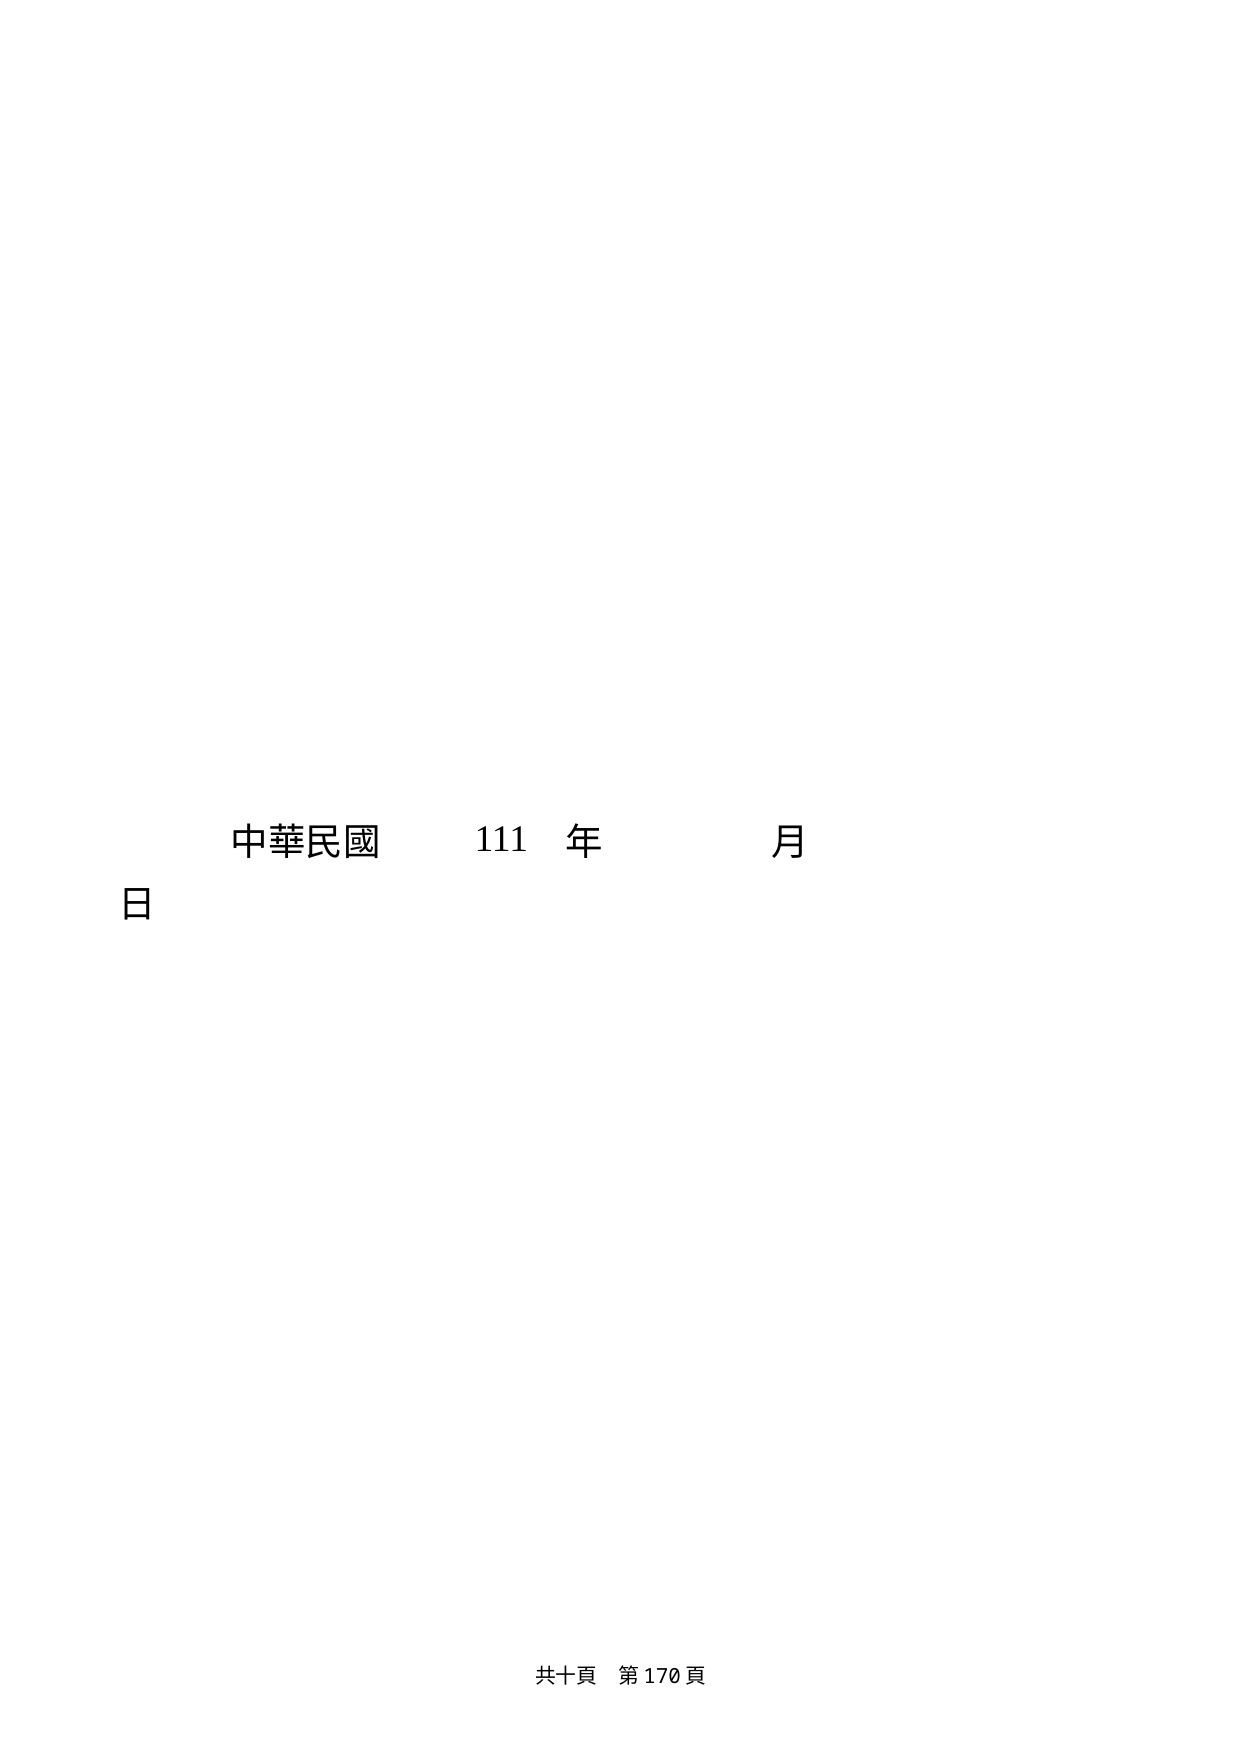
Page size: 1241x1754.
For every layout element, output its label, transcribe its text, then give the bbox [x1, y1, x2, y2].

text 中華民國 111 年 月 日 [118, 797, 972, 922]
